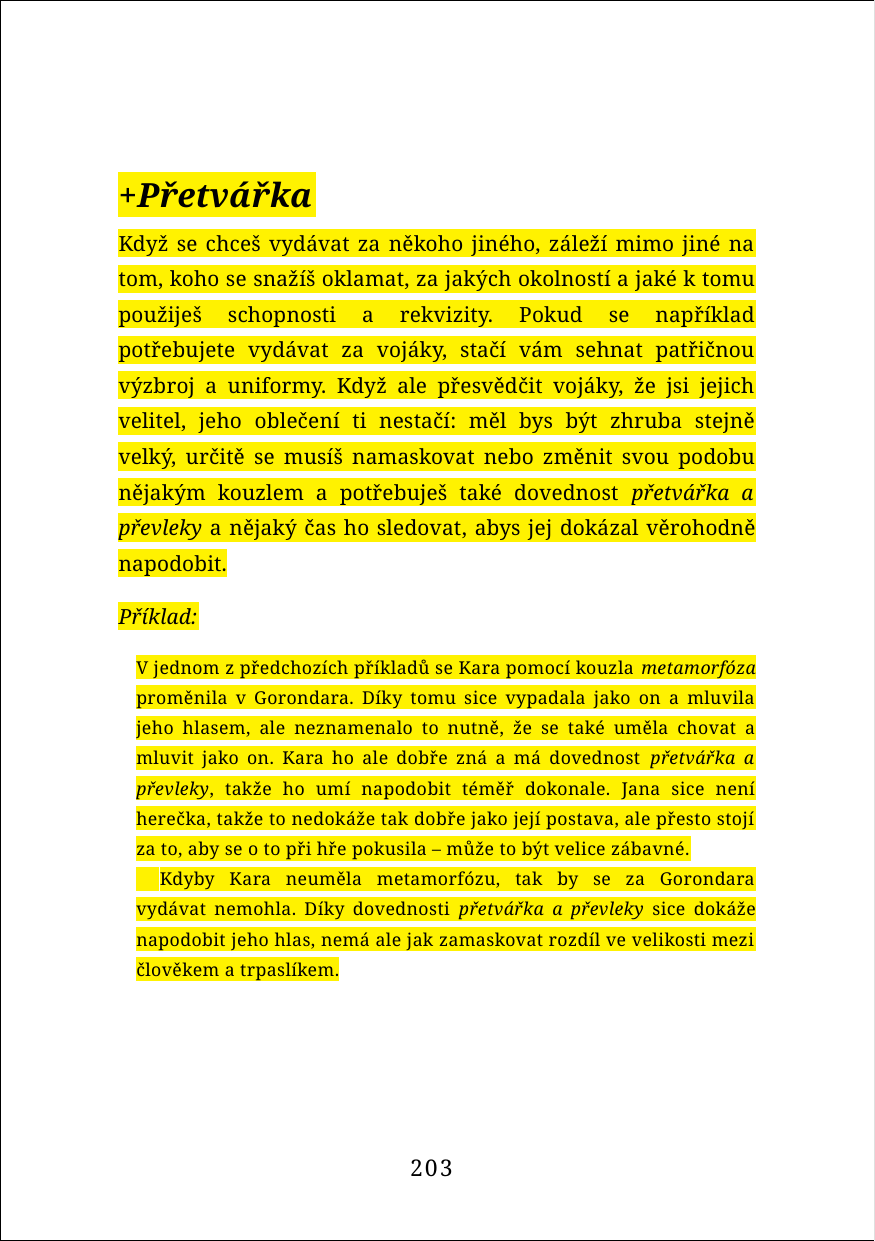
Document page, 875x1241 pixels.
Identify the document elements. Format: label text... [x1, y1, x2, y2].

text V jednom z předchozích příkladů se Kara pomocí kouzla metamorfóza proměnila v Gorondara. Díky tomu sice vypadala jako on a mluvila jeho hlasem, ale neznamenalo to nutně, že se také uměla chovat a mluvit jako on. Kara ho ale dobře zná a má dovednost přetvářka a převleky, takže ho umí napodobit téměř dokonale. Jana sice není herečka, takže to nedokáže tak dobře jako její postava, ale přesto stojí za to, aby se o to při hře pokusila – může to být velice zábavné. Kdyby Kara neuměla metamorfózu, tak by se za Gorondara vydávat nemohla. Díky dovednosti přetvářka a převleky sice dokáže napodobit jeho hlas, nemá ale jak zamaskovat rozdíl ve velikosti mezi člověkem a trpaslíkem. [136, 655, 756, 981]
text Když se chceš vydávat za někoho jiného, záleží mimo jiné na tom, koho se snažíš oklamat, za jakých okolností a jaké k tomu použiješ schopnosti a rekvizity. Pokud se například potřebujete vydávat za vojáky, stačí vám sehnat patřičnou výzbroj a uniformy. Když ale přesvědčit vojáky, že jsi jejich velitel, jeho oblečení ti nestačí: měl bys být zhruba stejně velký, určitě se musíš namaskovat nebo změnit svou podobu nějakým kouzlem a potřebuješ také dovednost přetvářka a převleky a nějaký čas ho sledovat, abys jej dokázal věrohodně napodobit. [118, 229, 756, 577]
text Příklad: [118, 602, 756, 630]
subtitle +Přetvářka [118, 172, 756, 217]
